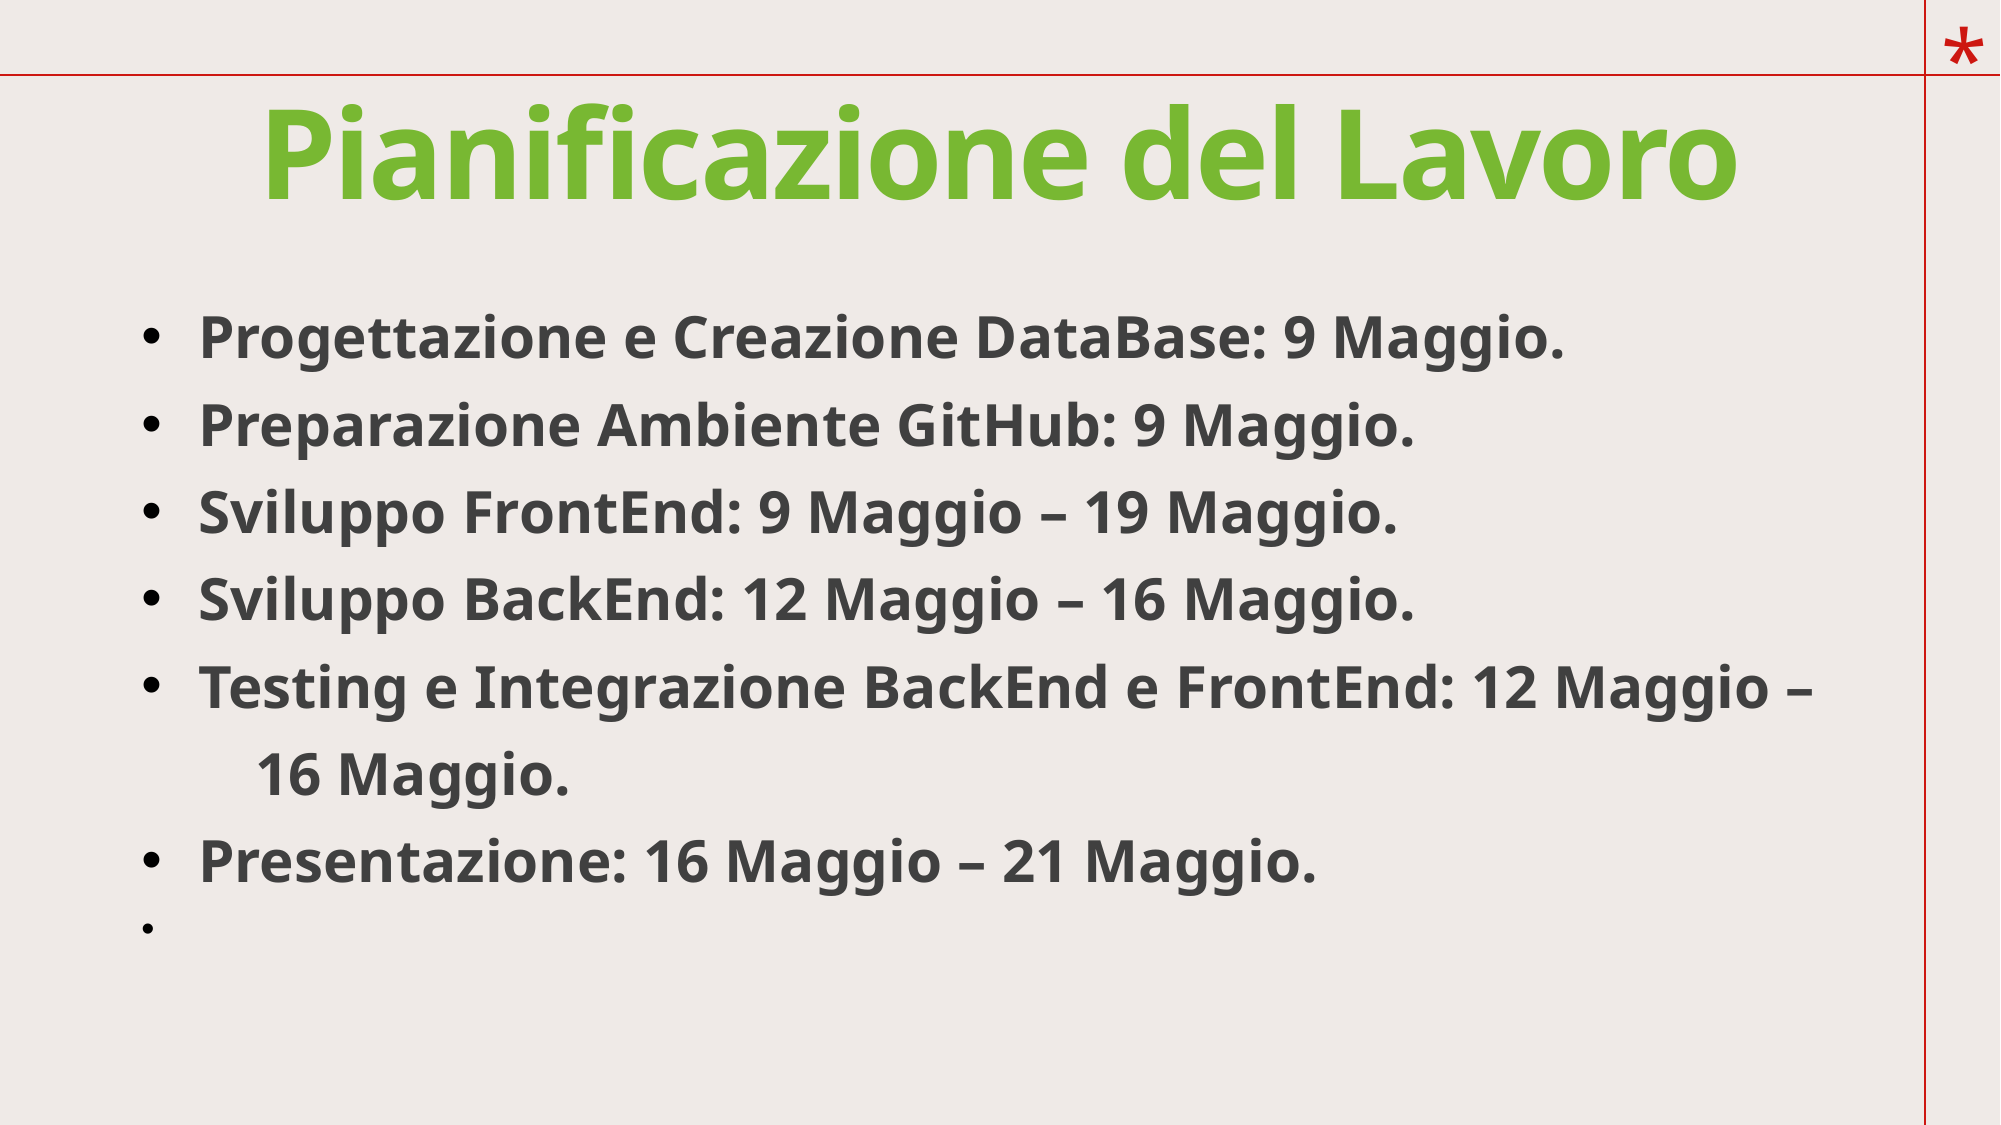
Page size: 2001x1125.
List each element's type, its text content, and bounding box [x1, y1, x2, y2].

list Progettazione e Creazione DataBase: 9 Maggio. Preparazione Ambiente GitHub: 9 Maggio. Sviluppo FrontEnd: 9 Maggio – 19 Maggio. Sviluppo BackEnd: 12 Maggio – 16 Maggio. Testing e Integrazione BackEnd e FrontEnd: 12 Maggio – 16 Maggio. Presentazione: 16 Maggio – 21 Maggio. [126, 275, 1874, 968]
title Pianificazione del Lavoro [126, 102, 1874, 253]
